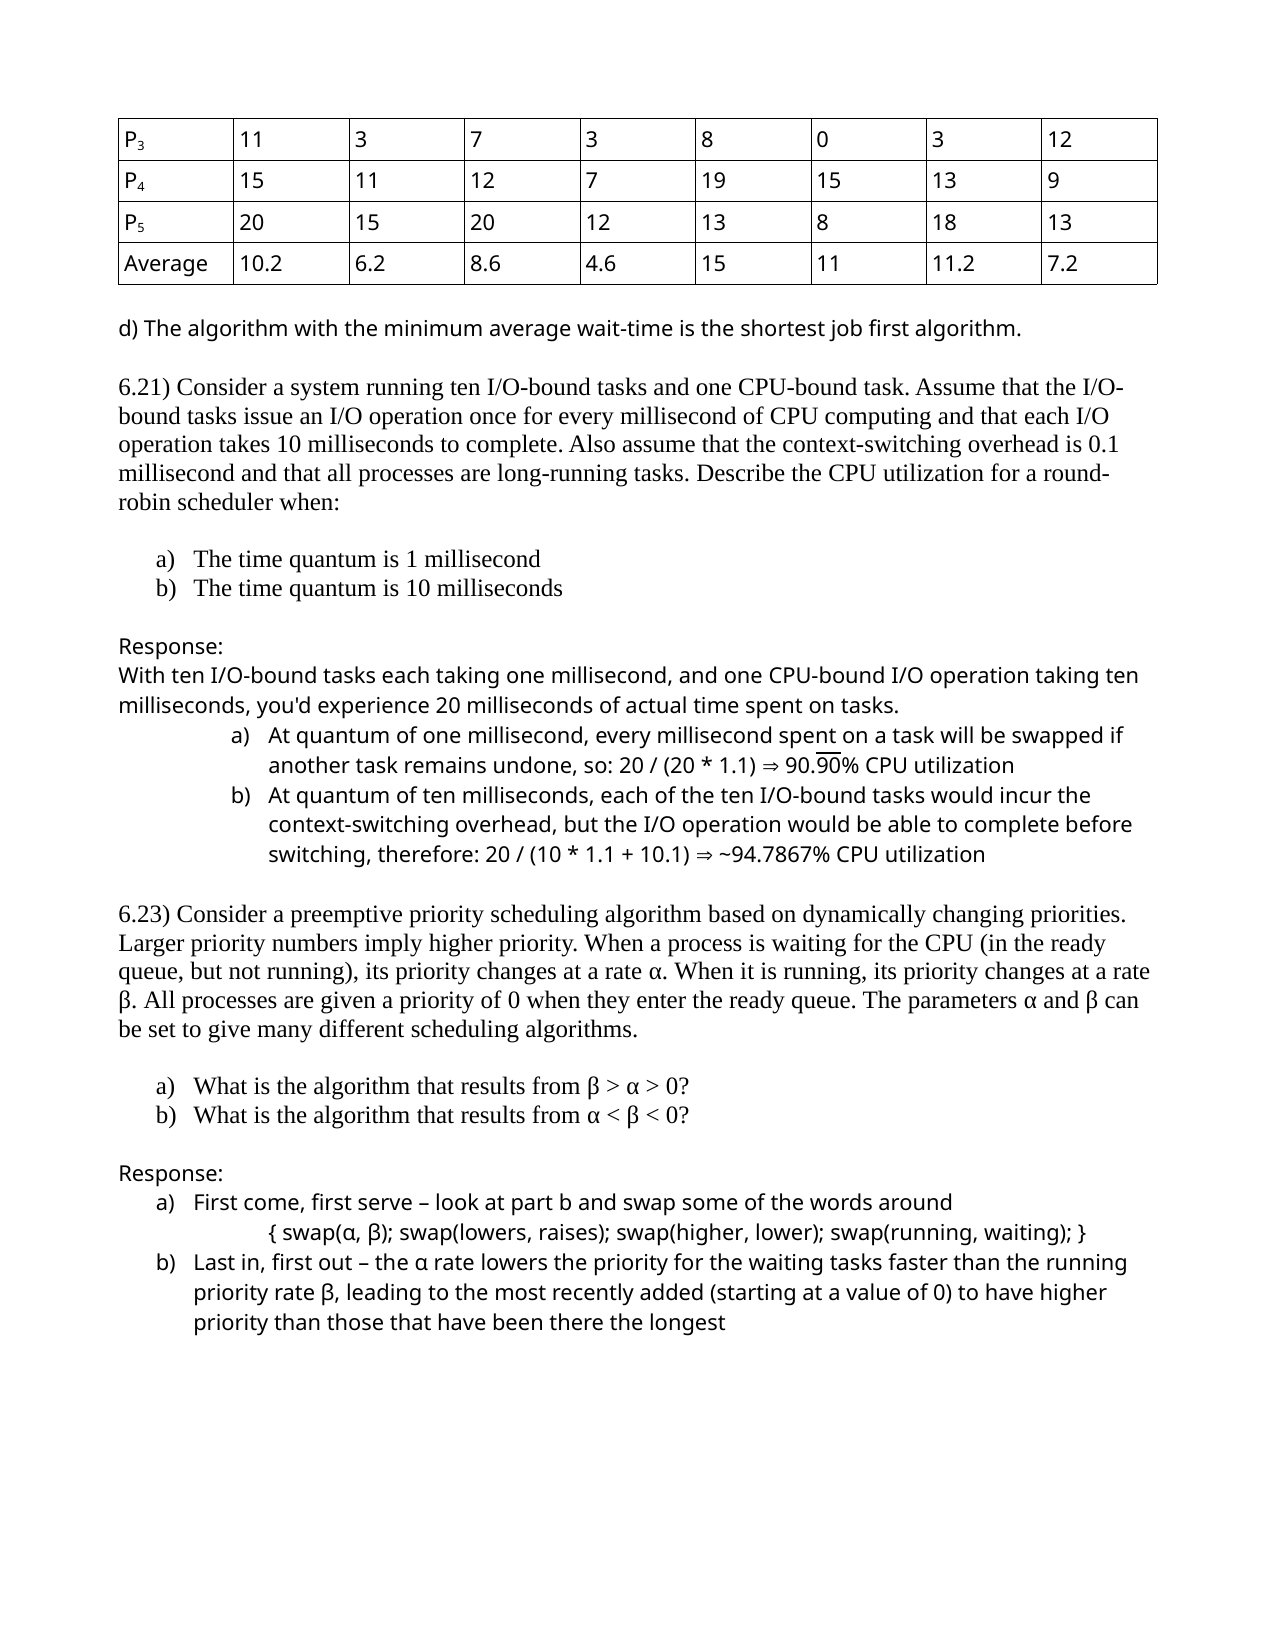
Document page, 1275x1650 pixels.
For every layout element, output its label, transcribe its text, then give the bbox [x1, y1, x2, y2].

table_cell 15 [234, 161, 349, 201]
table_cell 6.2 [350, 243, 464, 283]
table_cell 3 [350, 119, 464, 159]
table_cell 11 [234, 119, 349, 159]
list What is the algorithm that results from α < β < 0? [156, 1100, 1157, 1129]
list At quantum of ten milliseconds, each of the ten I/O-bound tasks would incur the context-switching overhead, but the I/O operation would be able to complete before switching, therefore: 20 / (10 * 1.1 + 10.1) ⇒ ~94.7867% CPU utilization [231, 780, 1157, 869]
list First come, first serve – look at part b and swap some of the words around [156, 1187, 1157, 1217]
table_cell 15 [696, 243, 811, 283]
text Response: [118, 631, 1157, 661]
table_cell 11 [350, 161, 464, 201]
table_cell 12 [1042, 119, 1157, 159]
table_cell 11.2 [927, 243, 1041, 283]
text Response: [118, 1158, 1157, 1187]
list At quantum of one millisecond, every millisecond spent on a task will be swapped if another task remains undone, so: 20 / (20 * 1.1) ⇒ 90.90% CPU utilization [231, 720, 1157, 780]
table_cell P4 [119, 161, 233, 201]
text 6.21) Consider a system running ten I/O-bound tasks and one CPU-bound task. Assume that the I/O-bound tasks issue an I/O operation once for every millisecond of CPU computing and that each I/O operation takes 10 milliseconds to complete. Also assume that the context-switching overhead is 0.1 millisecond and that all processes are long-running tasks. Describe the CPU utilization for a round-robin scheduler when: [118, 372, 1157, 516]
table_cell 12 [465, 161, 580, 201]
table_cell 4.6 [581, 243, 695, 283]
table_cell P5 [119, 202, 233, 242]
table_cell 19 [696, 161, 811, 201]
table_cell 18 [927, 202, 1041, 242]
list What is the algorithm that results from β > α > 0? [156, 1071, 1157, 1100]
table_cell 7 [465, 119, 580, 159]
table_cell 15 [350, 202, 464, 242]
table_cell 13 [1042, 202, 1157, 242]
table_cell 20 [465, 202, 580, 242]
table_cell P3 [119, 119, 233, 159]
table_cell 12 [581, 202, 695, 242]
table_cell Average [119, 243, 233, 283]
table_cell 7 [581, 161, 695, 201]
text With ten I/O-bound tasks each taking one millisecond, and one CPU-bound I/O operation taking ten milliseconds, you'd experience 20 milliseconds of actual time spent on tasks. [118, 661, 1157, 720]
table_cell 11 [812, 243, 926, 283]
table_cell 3 [927, 119, 1041, 159]
table_cell 7.2 [1042, 243, 1157, 283]
table_cell 15 [812, 161, 926, 201]
table_cell 10.2 [234, 243, 349, 283]
list The time quantum is 1 millisecond [156, 544, 1157, 573]
table_cell 8 [696, 119, 811, 159]
table_cell 8.6 [465, 243, 580, 283]
list Last in, first out – the α rate lowers the priority for the waiting tasks faster than the running priority rate β, leading to the most recently added (starting at a value of 0) to have higher priority than those that have been there the longest [156, 1247, 1157, 1336]
table_cell 13 [696, 202, 811, 242]
text d) The algorithm with the minimum average wait-time is the shortest job first algorithm. [118, 313, 1157, 343]
table_cell 9 [1042, 161, 1157, 201]
text { swap(α, β); swap(lowers, raises); swap(higher, lower); swap(running, waiting); } [118, 1217, 1157, 1247]
table_cell 13 [927, 161, 1041, 201]
text 6.23) Consider a preemptive priority scheduling algorithm based on dynamically changing priorities. Larger priority numbers imply higher priority. When a process is waiting for the CPU (in the ready queue, but not running), its priority changes at a rate α. When it is running, its priority changes at a rate β. All processes are given a priority of 0 when they enter the ready queue. The parameters α and β can be set to give many different scheduling algorithms. [118, 899, 1157, 1043]
table_cell 3 [581, 119, 695, 159]
table_cell 20 [234, 202, 349, 242]
table_cell 0 [812, 119, 926, 159]
table_cell 8 [812, 202, 926, 242]
list The time quantum is 10 milliseconds [156, 573, 1157, 602]
